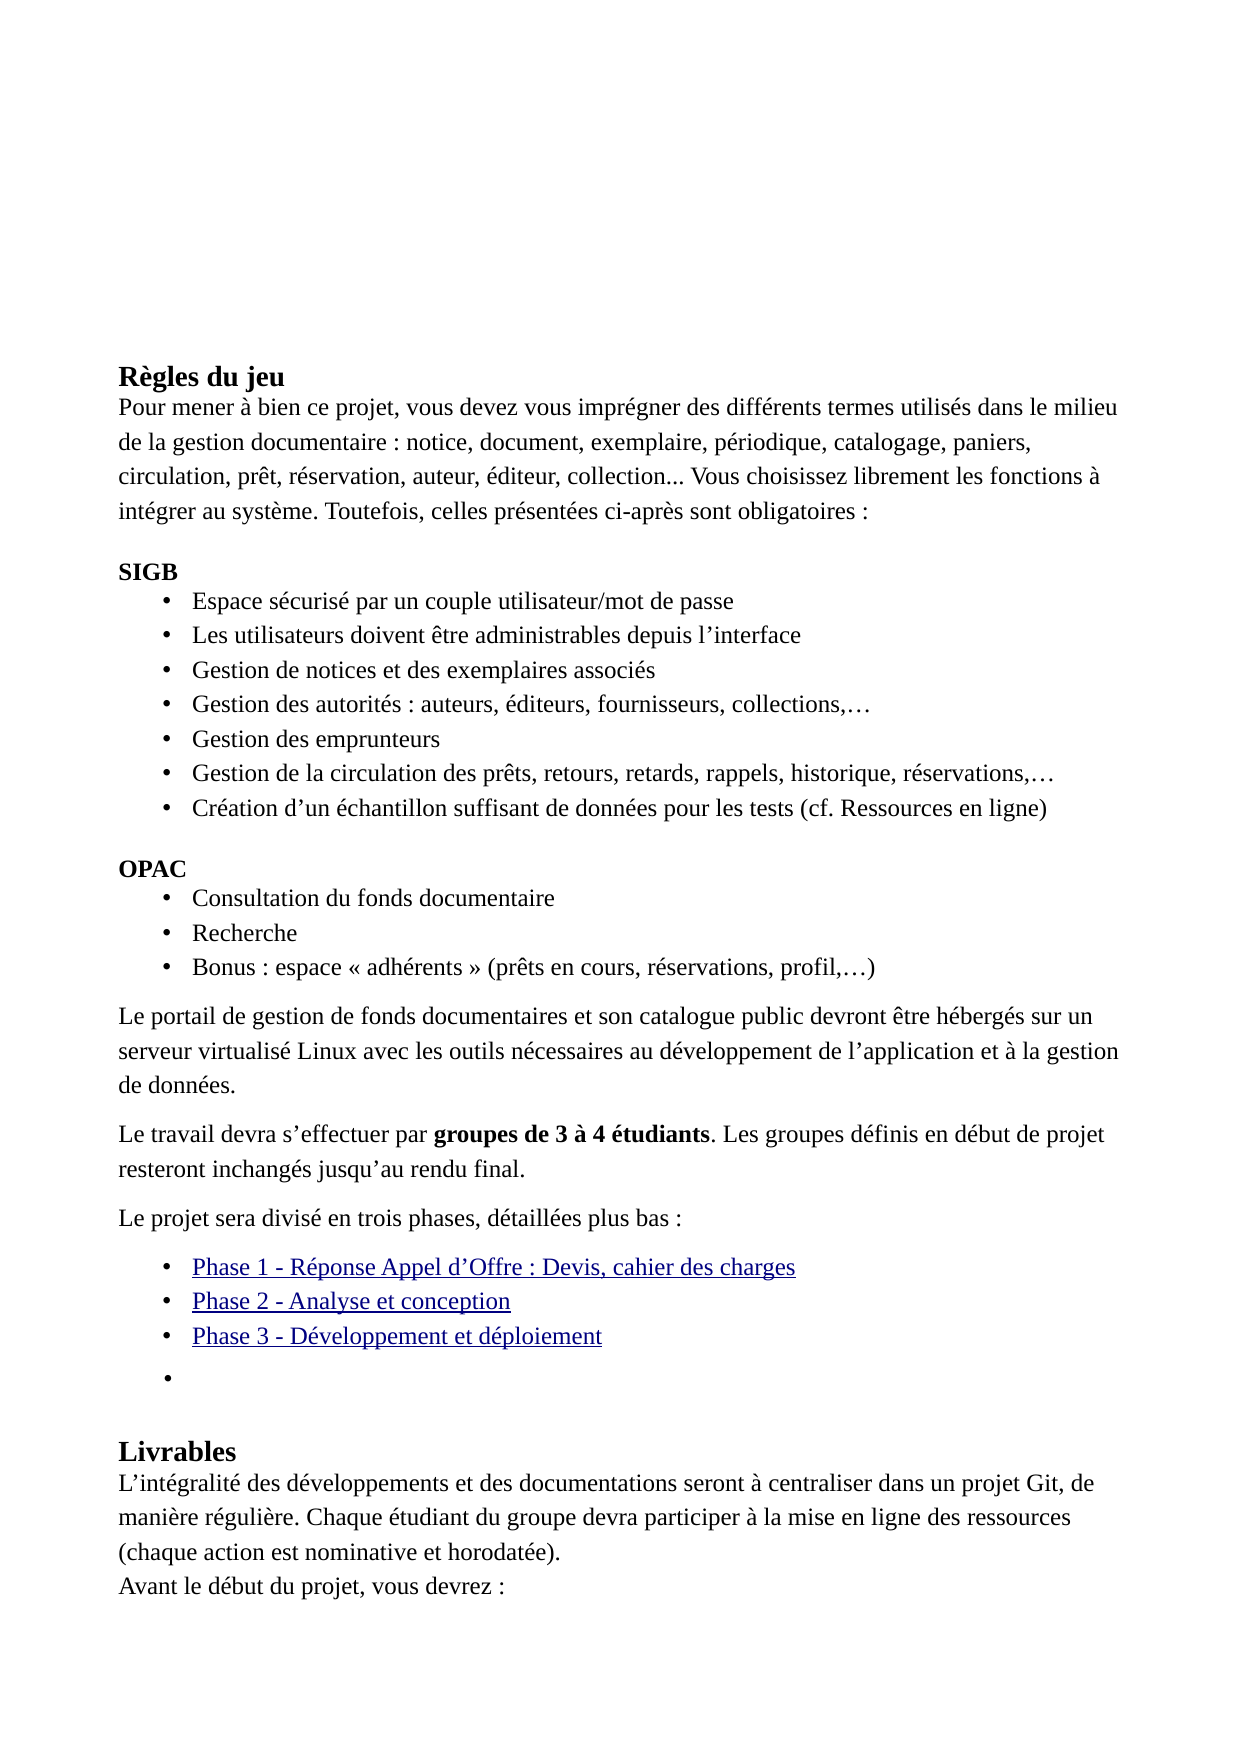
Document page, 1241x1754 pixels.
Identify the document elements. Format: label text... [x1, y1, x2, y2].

text Pour mener à bien ce projet, vous devez vous imprégner des différents termes utilisés dans le milieu de la gestion documentaire : notice, document, exemplaire, périodique, catalogage, paniers, circulation, prêt, réservation, auteur, éditeur, collection... Vous choisissez librement les fonctions à intégrer au système. Toutefois, celles présentées ci-après sont obligatoires : [118, 392, 1122, 524]
list Les utilisateurs doivent être administrables depuis l’interface [162, 621, 1122, 649]
text L’intégralité des développements et des documentations seront à centraliser dans un projet Git, de manière régulière. Chaque étudiant du groupe devra participer à la mise en ligne des ressources (chaque action est nominative et horodatée). Avant le début du projet, vous devrez : [118, 1468, 1122, 1600]
text Le portail de gestion de fonds documentaires et son catalogue public devront être hébergés sur un serveur virtualisé Linux avec les outils nécessaires au développement de l’application et à la gestion de données. [118, 1001, 1122, 1099]
text Le travail devra s’effectuer par groupes de 3 à 4 étudiants. Les groupes définis en début de projet resteront inchangés jusqu’au rendu final. [118, 1119, 1122, 1182]
list Bonus : espace « adhérents » (prêts en cours, réservations, profil,…) [162, 952, 1122, 981]
subtitle SIGB [118, 557, 1122, 586]
list Phase 3 - Développement et déploiement [162, 1321, 1122, 1349]
list Création d’un échantillon suffisant de données pour les tests (cf. Ressources en ligne) [162, 793, 1122, 822]
list Gestion de la circulation des prêts, retours, retards, rappels, historique, réservations,… [162, 758, 1122, 787]
list Gestion de notices et des exemplaires associés [162, 655, 1122, 684]
list Gestion des autorités : auteurs, éditeurs, fournisseurs, collections,… [162, 689, 1122, 718]
list Phase 1 - Réponse Appel d’Offre : Devis, cahier des charges [162, 1252, 1122, 1281]
list Consultation du fonds documentaire [162, 883, 1122, 912]
list Gestion des emprunteurs [162, 724, 1122, 753]
subtitle Règles du jeu [118, 359, 1122, 392]
list Recherche [162, 918, 1122, 946]
list Phase 2 - Analyse et conception [162, 1286, 1122, 1315]
subtitle OPAC [118, 854, 1122, 883]
list Espace sécurisé par un couple utilisateur/mot de passe [162, 586, 1122, 615]
subtitle Livrables [118, 1434, 1122, 1468]
text Le projet sera divisé en trois phases, détaillées plus bas : [118, 1203, 1122, 1232]
